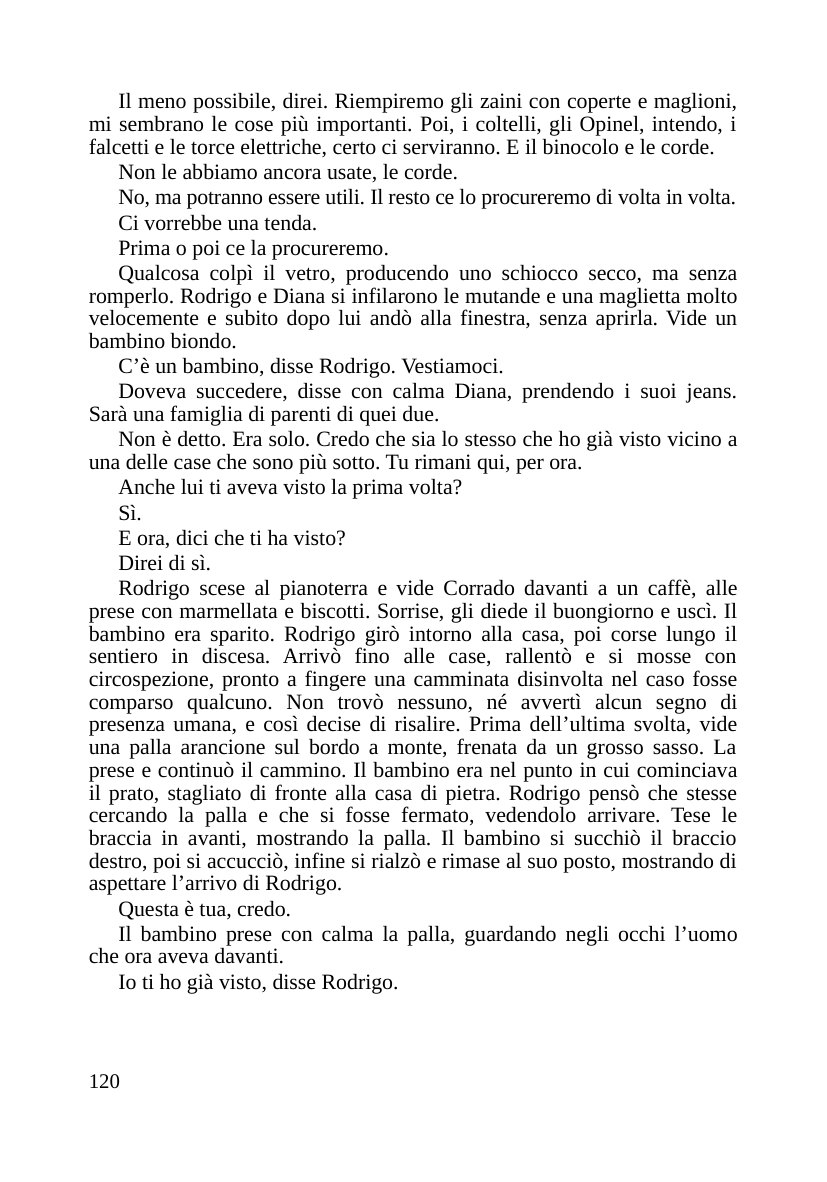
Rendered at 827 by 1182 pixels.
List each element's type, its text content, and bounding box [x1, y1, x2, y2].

text Questa è tua, credo. [88, 896, 738, 921]
text Il meno possibile, direi. Riempiremo gli zaini con coperte e maglioni, mi sembrano le cose più importanti. Poi, i coltelli, gli Opinel, intendo, i falcetti e le torce elettriche, certo ci serviranno. E il binocolo e le corde. [88, 88, 738, 159]
text Ci vorrebbe una tenda. [88, 209, 738, 235]
text Prima o poi ce la procureremo. [88, 235, 738, 260]
text Non è detto. Era solo. Credo che sia lo stesso che ho già visto vicino a una delle case che sono più sotto. Tu rimani qui, per ora. [88, 426, 738, 474]
text Non le abbiamo ancora usate, le corde. [88, 159, 738, 184]
text Doveva succedere, disse con calma Diana, prendendo i suoi jeans. Sarà una famiglia di parenti di quei due. [88, 378, 738, 426]
text Direi di sì. [88, 550, 738, 575]
text E ora, dici che ti ha visto? [88, 525, 738, 550]
text Sì. [88, 499, 738, 525]
text Rodrigo scese al pianoterra e vide Corrado davanti a un caffè, alle prese con marmellata e biscotti. Sorrise, gli diede il buongiorno e uscì. Il bambino era sparito. Rodrigo girò intorno alla casa, poi corse lungo il sentiero in discesa. Arrivò fino alle case, rallentò e si mosse con circospezione, pronto a fingere una camminata disinvolta nel caso fosse comparso qualcuno. Non trovò nessuno, né avvertì alcun segno di presenza umana, e così decise di risalire. Prima dell’ultima svolta, vide una palla arancione sul bordo a monte, frenata da un grosso sasso. La prese e continuò il cammino. Il bambino era nel punto in cui cominciava il prato, stagliato di fronte alla casa di pietra. Rodrigo pensò che stesse cercando la palla e che si fosse fermato, vedendolo arrivare. Tese le braccia in avanti, mostrando la palla. Il bambino si succhiò il braccio destro, poi si accucciò, infine si rialzò e rimase al suo posto, mostrando di aspettare l’arrivo di Rodrigo. [88, 575, 738, 896]
text Qualcosa colpì il vetro, producendo uno schiocco secco, ma senza romperlo. Rodrigo e Diana si infilarono le mutande e una maglietta molto velocemente e subito dopo lui andò alla finestra, senza aprirla. Vide un bambino biondo. [88, 260, 738, 353]
text No, ma potranno essere utili. Il resto ce lo procureremo di volta in volta. [88, 184, 738, 209]
text C’è un bambino, disse Rodrigo. Vestiamoci. [88, 353, 738, 378]
text Anche lui ti aveva visto la prima volta? [88, 474, 738, 499]
text Io ti ho già visto, disse Rodrigo. [88, 969, 738, 994]
text Il bambino prese con calma la palla, guardando negli occhi l’uomo che ora aveva davanti. [88, 921, 738, 969]
